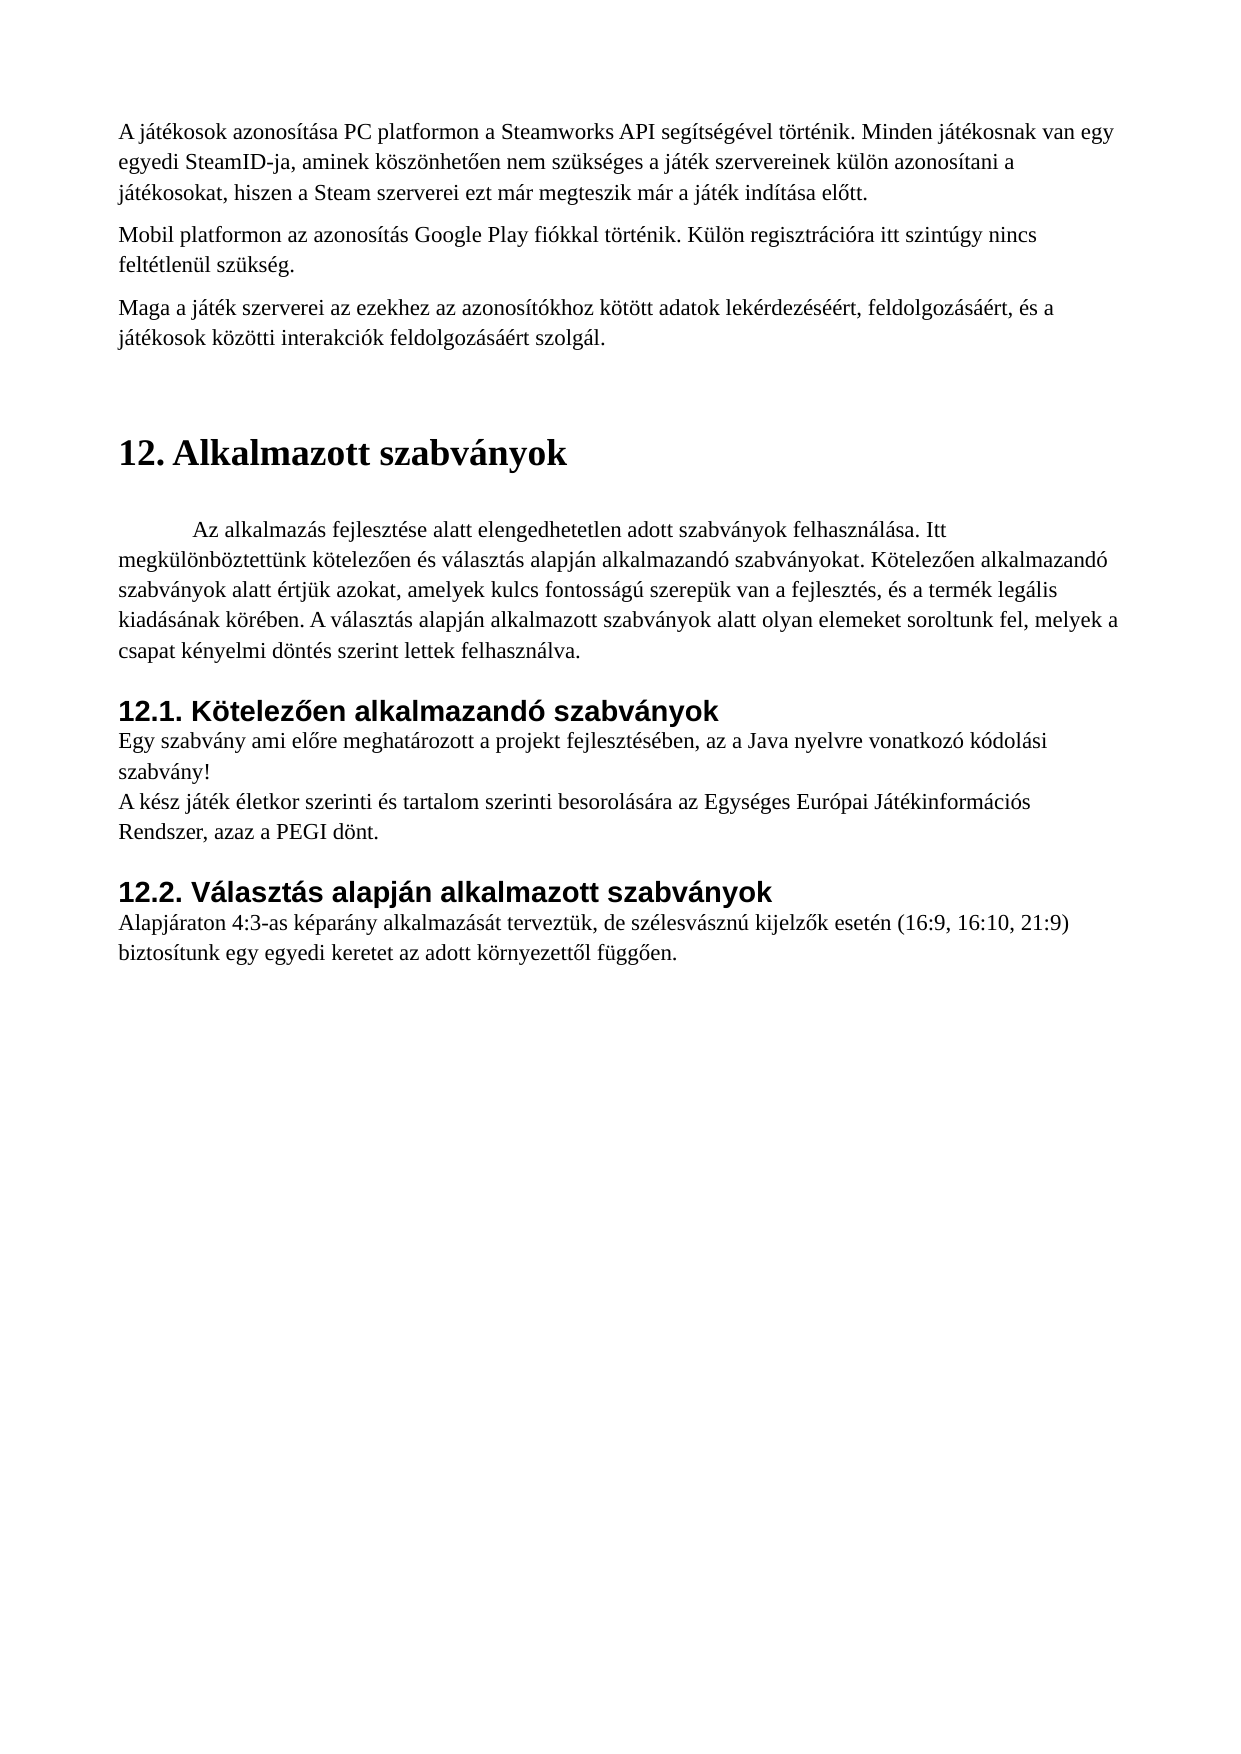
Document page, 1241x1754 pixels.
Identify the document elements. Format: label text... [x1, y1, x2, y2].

subtitle 12.2. Választás alapján alkalmazott szabványok [118, 875, 1122, 909]
subtitle 12.1. Kötelezően alkalmazandó szabványok [118, 694, 1122, 727]
subtitle 12. Alkalmazott szabványok [118, 430, 1122, 473]
text Egy szabvány ami előre meghatározott a projekt fejlesztésében, az a Java nyelvre vonatkozó kódolási szabvány! A kész játék életkor szerinti és tartalom szerinti besorolására az Egységes Európai Játékinformációs Rendszer, azaz a PEGI dönt. [118, 727, 1122, 844]
text A játékosok azonosítása PC platformon a Steamworks API segítségével történik. Minden játékosnak van egy egyedi SteamID-ja, aminek köszönhetően nem szükséges a játék szervereinek külön azonosítani a játékosokat, hiszen a Steam szerverei ezt már megteszik már a játék indítása előtt. [118, 118, 1122, 205]
text Mobil platformon az azonosítás Google Play fiókkal történik. Külön regisztrációra itt szintúgy nincs feltétlenül szükség. [118, 221, 1122, 278]
text Maga a játék szerverei az ezekhez az azonosítókhoz kötött adatok lekérdezéséért, feldolgozásáért, és a játékosok közötti interakciók feldolgozásáért szolgál. [118, 294, 1122, 351]
text Az alkalmazás fejlesztése alatt elengedhetetlen adott szabványok felhasználása. Itt megkülönböztettünk kötelezően és választás alapján alkalmazandó szabványokat. Kötelezően alkalmazandó szabványok alatt értjük azokat, amelyek kulcs fontosságú szerepük van a fejlesztés, és a termék legális kiadásának körében. A választás alapján alkalmazott szabványok alatt olyan elemeket soroltunk fel, melyek a csapat kényelmi döntés szerint lettek felhasználva. [118, 516, 1122, 663]
text Alapjáraton 4:3-as képarány alkalmazását terveztük, de szélesvásznú kijelzők esetén (16:9, 16:10, 21:9) biztosítunk egy egyedi keretet az adott környezettől függően. [118, 909, 1122, 965]
